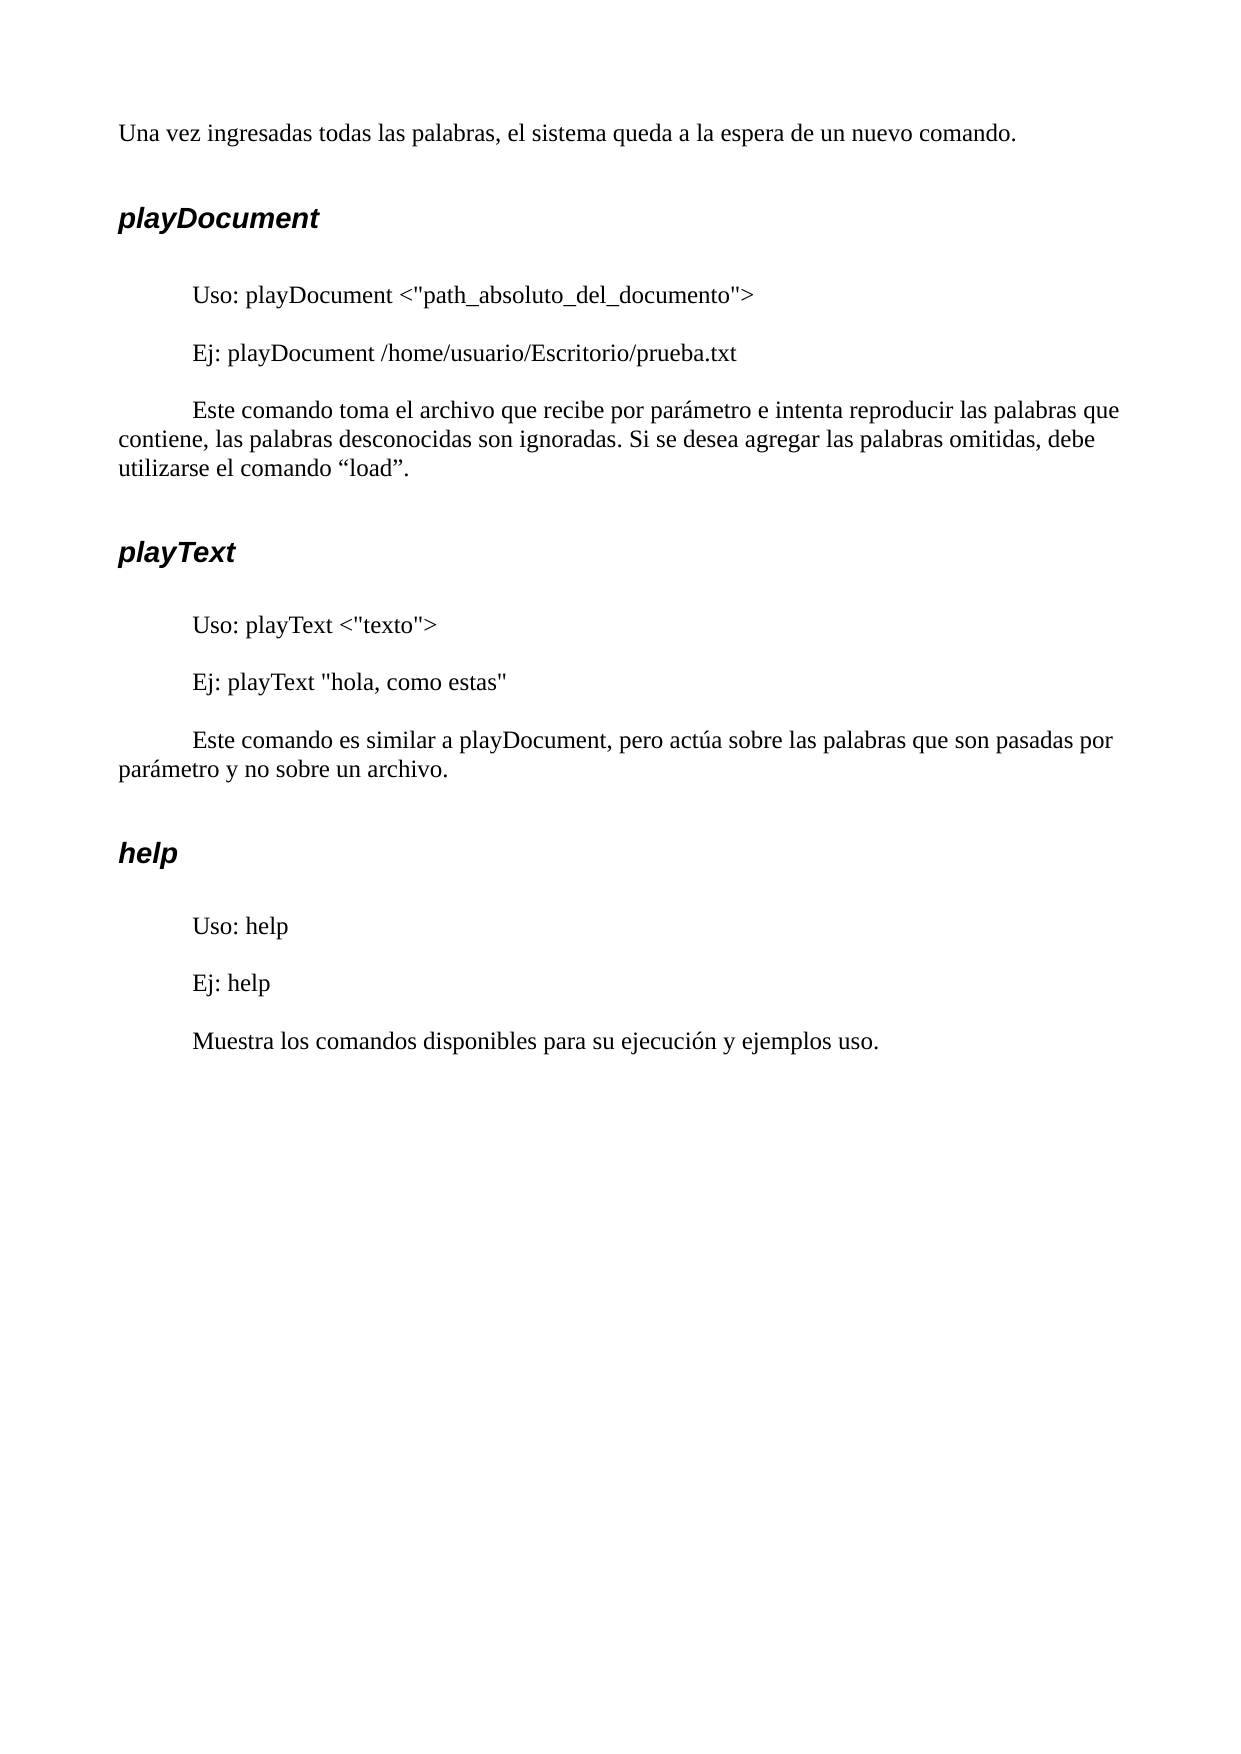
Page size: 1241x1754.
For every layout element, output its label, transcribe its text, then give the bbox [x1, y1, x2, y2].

text Uso: help [118, 911, 1122, 940]
text Uso: playText <"texto"> [118, 610, 1122, 639]
text Este comando toma el archivo que recibe por parámetro e intenta reproducir las palabras que contiene, las palabras desconocidas son ignoradas. Si se desea agregar las palabras omitidas, debe utilizarse el comando “load”. [118, 395, 1122, 481]
text Ej: playDocument /home/usuario/Escritorio/prueba.txt [118, 338, 1122, 366]
text Una vez ingresadas todas las palabras, el sistema queda a la espera de un nuevo comando. [118, 118, 1122, 147]
text Este comando es similar a playDocument, pero actúa sobre las palabras que son pasadas por parámetro y no sobre un archivo. [118, 725, 1122, 782]
text Uso: playDocument <"path_absoluto_del_documento"> [118, 280, 1122, 309]
subtitle playText [118, 535, 1122, 569]
subtitle help [118, 836, 1122, 870]
text Ej: playText "hola, como estas" [118, 667, 1122, 696]
subtitle playDocument [118, 201, 1122, 234]
text Muestra los comandos disponibles para su ejecución y ejemplos uso. [118, 1026, 1122, 1055]
text Ej: help [118, 968, 1122, 997]
